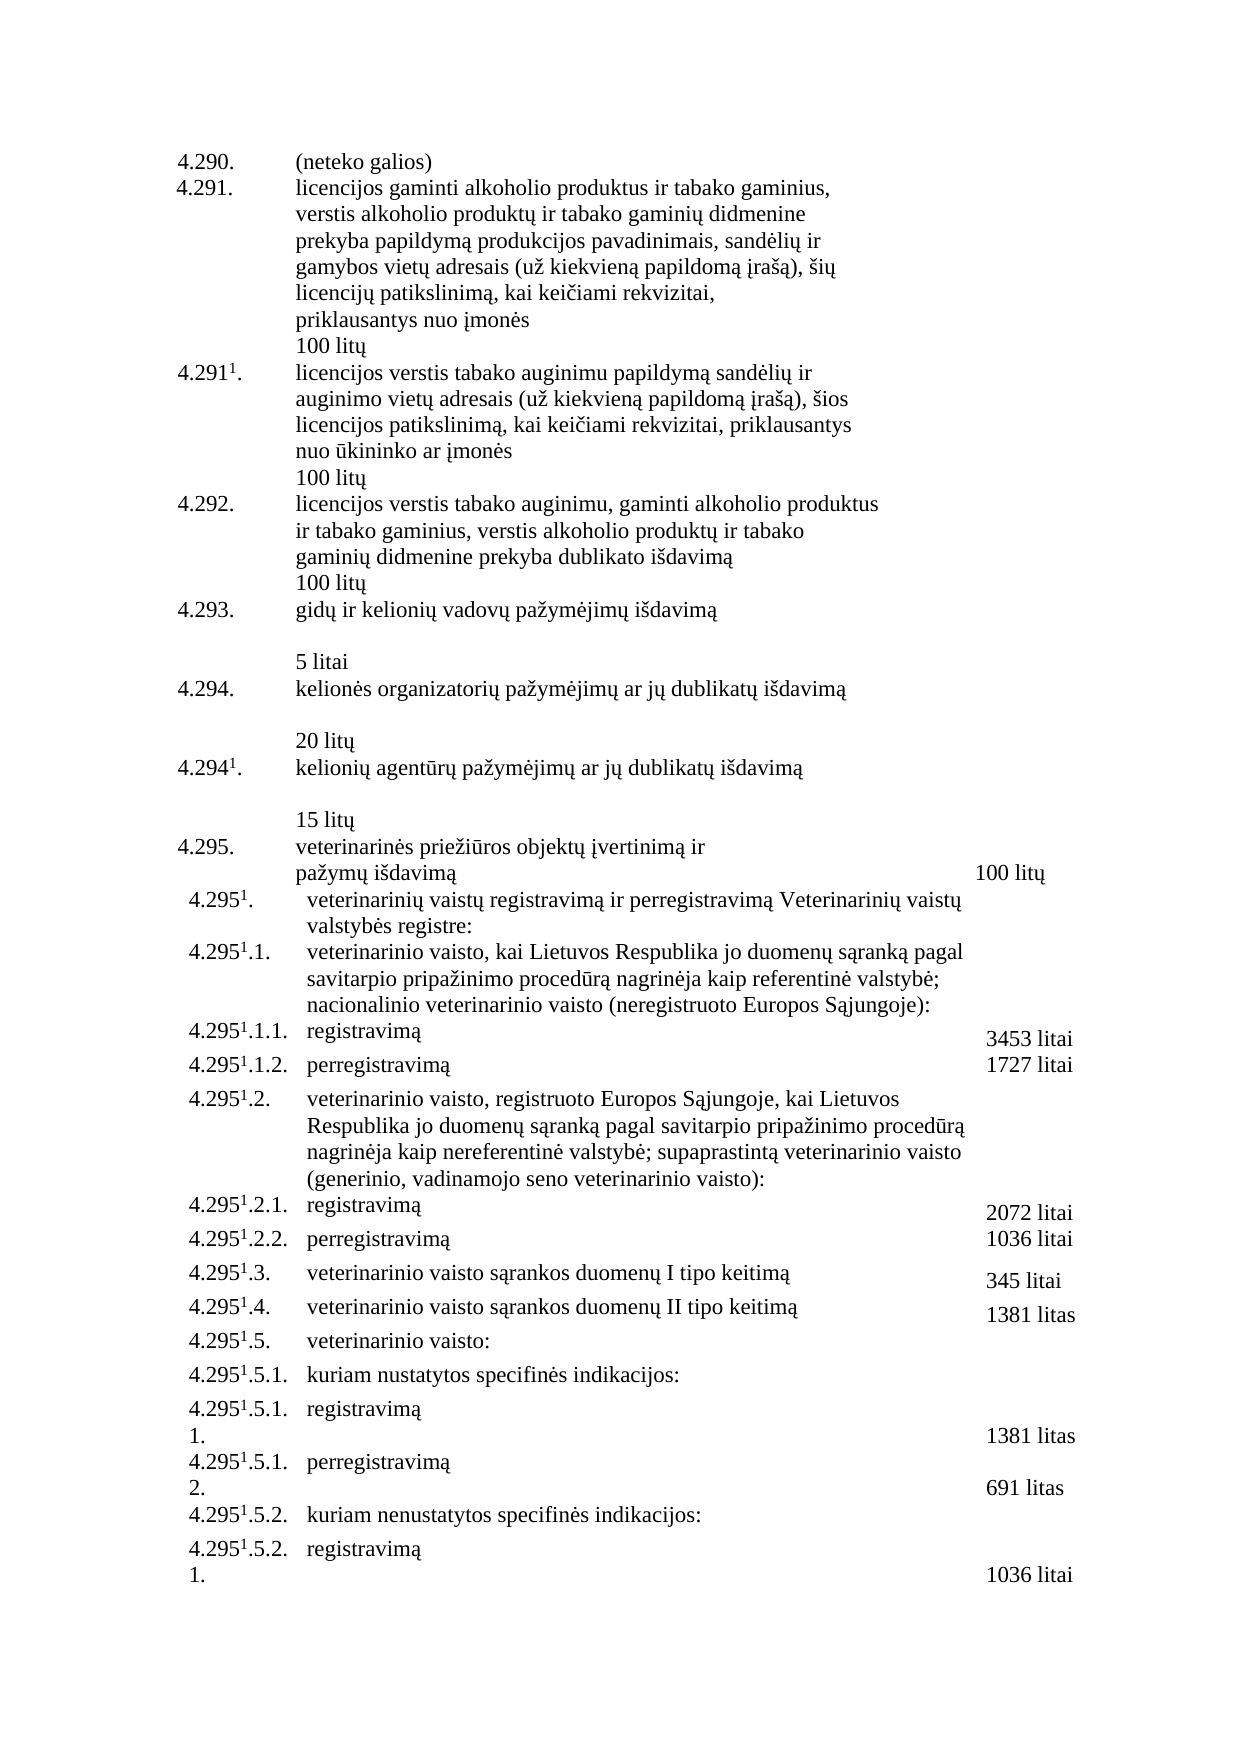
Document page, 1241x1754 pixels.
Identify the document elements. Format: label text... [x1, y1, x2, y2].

table_cell veterinarinio vaisto sąrankos duomenų I tipo keitimą [307, 1259, 986, 1293]
table_cell kuriam nustatytos specifinės indikacijos: [307, 1361, 986, 1395]
table_cell 4.2951.1.2. [177, 1051, 307, 1086]
text verstis alkoholio produktų ir tabako gaminių didmenine [176, 200, 886, 227]
text gamybos vietų adresais (už kiekvieną papildomą įrašą), šių [176, 253, 886, 279]
table_cell veterinarinio vaisto, registruoto Europos Sąjungoje, kai Lietuvos Respublika jo duomenų sąranką pagal savitarpio pripažinimo procedūrą nagrinėja kaip nereferentinė valstybė; supaprastintą veterinarinio vaisto (generinio, vadinamojo seno veterinarinio vaisto): [307, 1086, 986, 1191]
text 4.2941. kelionių agentūrų pažymėjimų ar jų dublikatų išdavimą 15 litų [177, 754, 945, 833]
table_cell [986, 1361, 1148, 1395]
table_cell 3453 litai [986, 1018, 1148, 1051]
table_cell 4.2951.4. [177, 1293, 307, 1327]
table_cell 4.2951.1.1. [177, 1018, 307, 1051]
table_cell 1381 litas [986, 1395, 1148, 1448]
table_cell veterinarinio vaisto, kai Lietuvos Respublika jo duomenų sąranką pagal savitarpio pripažinimo procedūrą nagrinėja kaip referentinė valstybė; nacionalinio veterinarinio vaisto (neregistruoto Europos Sąjungoje): [307, 938, 986, 1017]
table_cell [986, 1086, 1148, 1191]
table_cell registravimą [307, 1191, 986, 1225]
table_cell [986, 1327, 1148, 1361]
table_cell veterinarinio vaisto sąrankos duomenų II tipo keitimą [307, 1293, 986, 1327]
text 4.295. veterinarinės priežiūros objektų įvertinimą ir [177, 833, 1122, 859]
table_cell 1036 litai [986, 1225, 1148, 1259]
text gaminių didmenine prekyba dublikato išdavimą 100 litų [177, 543, 945, 596]
table_header 4.2951. [177, 886, 307, 938]
table_cell kuriam nenustatytos specifinės indikacijos: [307, 1501, 986, 1535]
table_cell [986, 1501, 1148, 1535]
table_cell [986, 938, 1148, 1017]
table_cell 345 litai [986, 1259, 1148, 1293]
text 4.293. gidų ir kelionių vadovų pažymėjimų išdavimą 5 litai [177, 596, 945, 675]
table_cell 4.2951.5.2.1. [177, 1535, 307, 1587]
text prekyba papildymą produkcijos pavadinimais, sandėlių ir [176, 227, 886, 253]
table_cell 4.2951.1. [177, 938, 307, 1017]
table_cell perregistravimą [307, 1225, 986, 1259]
table_cell 4.2951.2.1. [177, 1191, 307, 1225]
text priklausantys nuo įmonės 100 litų [176, 306, 886, 358]
text 4.291. licencijos gaminti alkoholio produktus ir tabako gaminius, [176, 174, 886, 200]
text licencijų patikslinimą, kai keičiami rekvizitai, [176, 279, 886, 306]
text 4.290. (neteko galios) [177, 148, 945, 174]
table_cell registravimą [307, 1535, 986, 1587]
table_header veterinarinių vaistų registravimą ir perregistravimą Veterinarinių vaistų valstybės registre: [307, 886, 986, 938]
text 4.2911. licencijos verstis tabako auginimu papildymą sandėlių ir [177, 358, 1122, 385]
table_cell 1381 litas [986, 1293, 1148, 1327]
table_cell registravimą [307, 1395, 986, 1448]
table_cell 4.2951.2. [177, 1086, 307, 1191]
table_cell 4.2951.5.1.1. [177, 1395, 307, 1448]
table_cell 1727 litai [986, 1051, 1148, 1086]
table_cell perregistravimą [307, 1448, 986, 1501]
table_cell 4.2951.5. [177, 1327, 307, 1361]
text 4.292. licencijos verstis tabako auginimu, gaminti alkoholio produktus [177, 490, 945, 517]
table_cell 4.2951.2.2. [177, 1225, 307, 1259]
table_cell 4.2951.5.1.2. [177, 1448, 307, 1501]
table_cell 691 litas [986, 1448, 1148, 1501]
text 4.294. kelionės organizatorių pažymėjimų ar jų dublikatų išdavimą 20 litų [177, 675, 945, 754]
table_cell perregistravimą [307, 1051, 986, 1086]
table_cell veterinarinio vaisto: [307, 1327, 986, 1361]
table_cell 1036 litai [986, 1535, 1148, 1587]
table_cell 4.2951.5.2. [177, 1501, 307, 1535]
table_cell registravimą [307, 1018, 986, 1051]
table_header [986, 886, 1148, 938]
table_cell 2072 litai [986, 1191, 1148, 1225]
text ir tabako gaminius, verstis alkoholio produktų ir tabako [177, 517, 945, 543]
text licencijos patikslinimą, kai keičiami rekvizitai, priklausantys [177, 411, 1122, 438]
table_cell 4.2951.3. [177, 1259, 307, 1293]
text auginimo vietų adresais (už kiekvieną papildomą įrašą), šios [177, 385, 1122, 411]
table_cell 4.2951.5.1. [177, 1361, 307, 1395]
text nuo ūkininko ar įmonės 100 litų [177, 438, 945, 490]
text pažymų išdavimą 100 litų [177, 859, 1137, 886]
